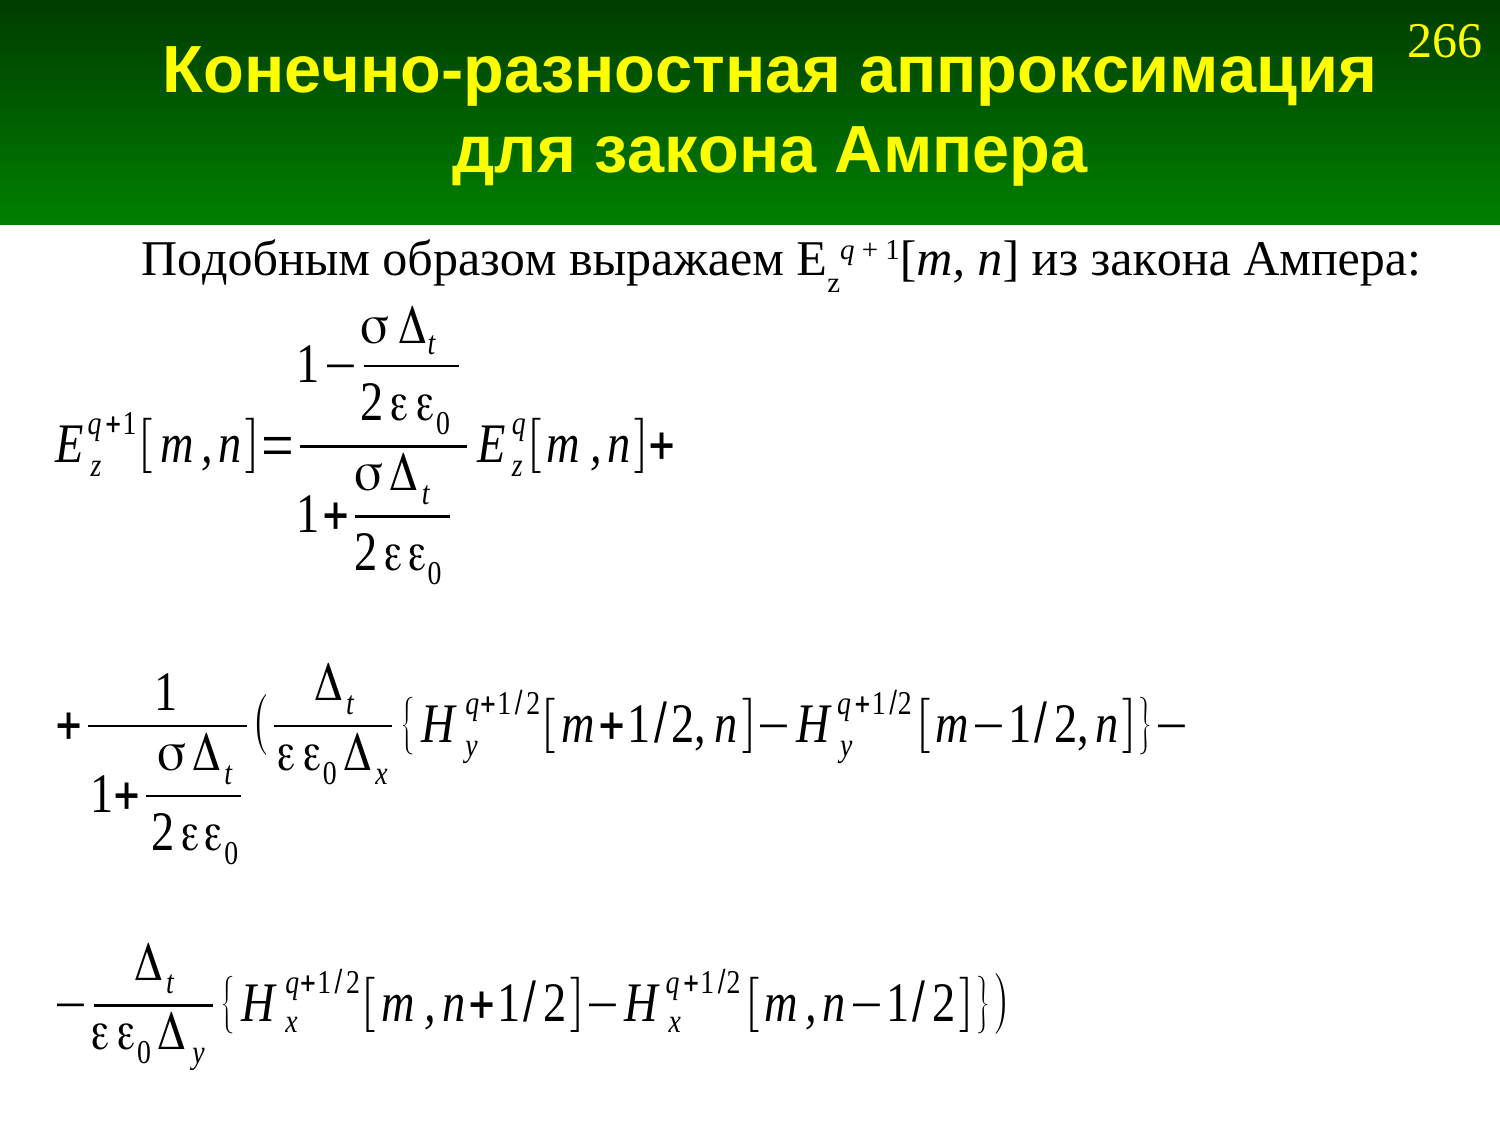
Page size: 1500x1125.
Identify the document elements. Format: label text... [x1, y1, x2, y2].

text_box Подобным образом выражаем Ezq + 1[m, n] из закона Ампера: [126, 218, 1437, 306]
title Конечно-разностная аппроксимация для закона Ампера [100, 7, 1441, 204]
chart [41, 301, 1204, 1070]
